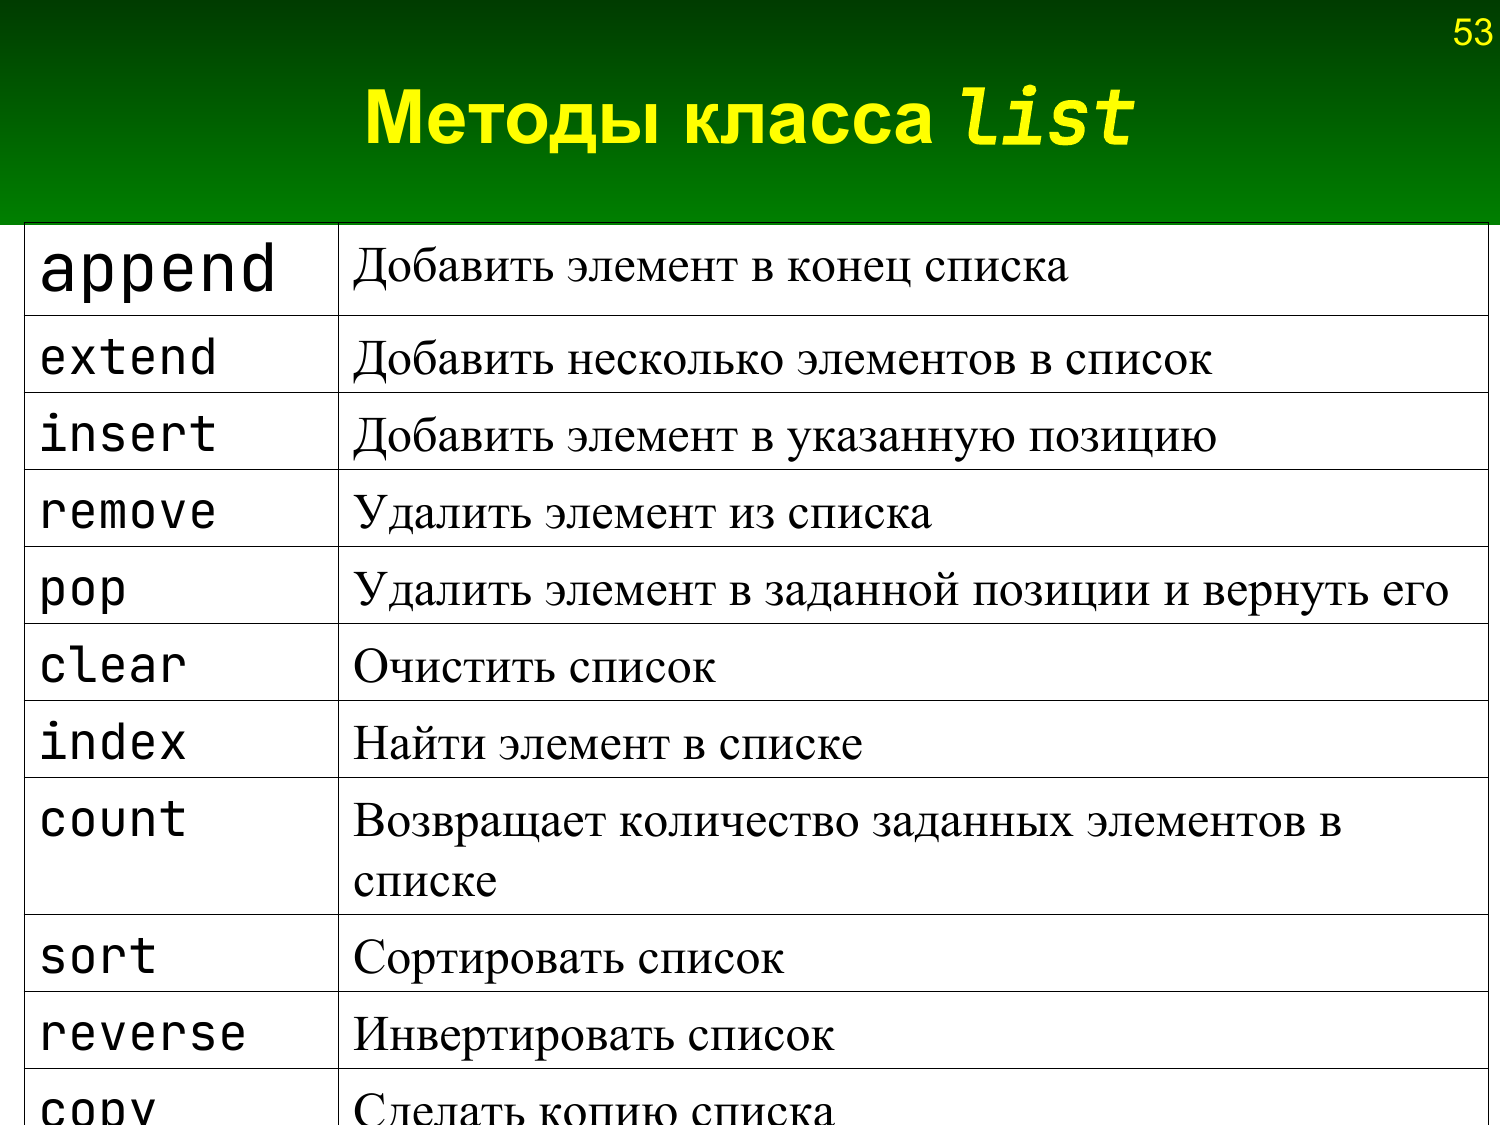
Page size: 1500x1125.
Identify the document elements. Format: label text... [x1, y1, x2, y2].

table_cell sort [25, 915, 338, 991]
table_cell reverse [25, 992, 338, 1068]
table_cell count [25, 778, 338, 914]
table_cell Добавить элемент в указанную позицию [339, 393, 1488, 469]
table_cell remove [25, 470, 338, 546]
title Методы класса list [75, 11, 1426, 215]
table_cell copy [77, 1103, 89, 1123]
table_cell Добавить несколько элементов в список [339, 316, 1488, 392]
table_cell copy [107, 1103, 119, 1124]
table_header append [25, 223, 338, 315]
table_cell Возвращает количество заданных элементов в списке [339, 778, 1488, 914]
table_cell Инвертировать список [339, 992, 1488, 1068]
table_cell pop [25, 547, 338, 623]
table_cell Сортировать список [339, 915, 1488, 991]
table_cell Сделать копию списка [339, 1069, 1488, 1125]
table_cell Удалить элемент в заданной позиции и вернуть его [339, 547, 1488, 623]
table_cell index [25, 701, 338, 777]
table_cell extend [25, 316, 338, 392]
table_cell Очистить список [339, 624, 1488, 700]
table_header Добавить элемент в конец списка [339, 223, 1488, 315]
table_cell copy [25, 1069, 338, 1125]
table_cell Найти элемент в списке [339, 701, 1488, 777]
table_cell clear [25, 624, 338, 700]
table_cell insert [25, 393, 338, 469]
table_cell Удалить элемент из списка [339, 470, 1488, 546]
